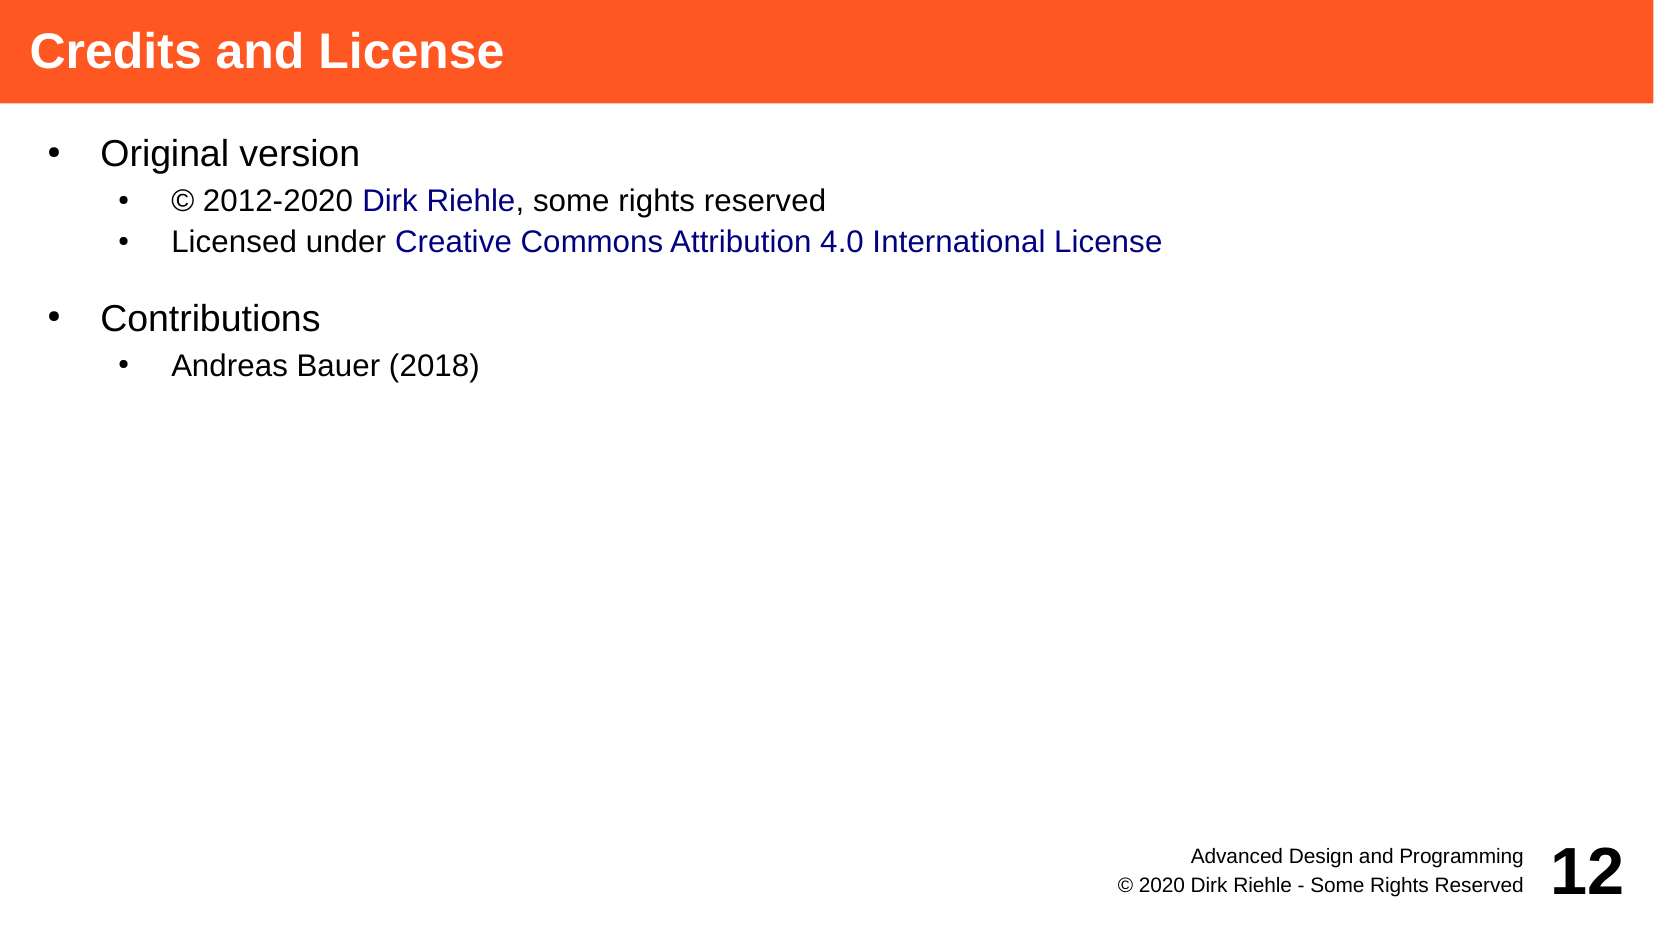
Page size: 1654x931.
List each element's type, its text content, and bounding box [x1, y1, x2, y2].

list Original version © 2012-2020 Dirk Riehle, some rights reserved Licensed under Creative Commons Attribution 4.0 International License Contributions Andreas Bauer (2018) [29, 132, 1625, 813]
title Credits and License [0, 0, 1654, 104]
